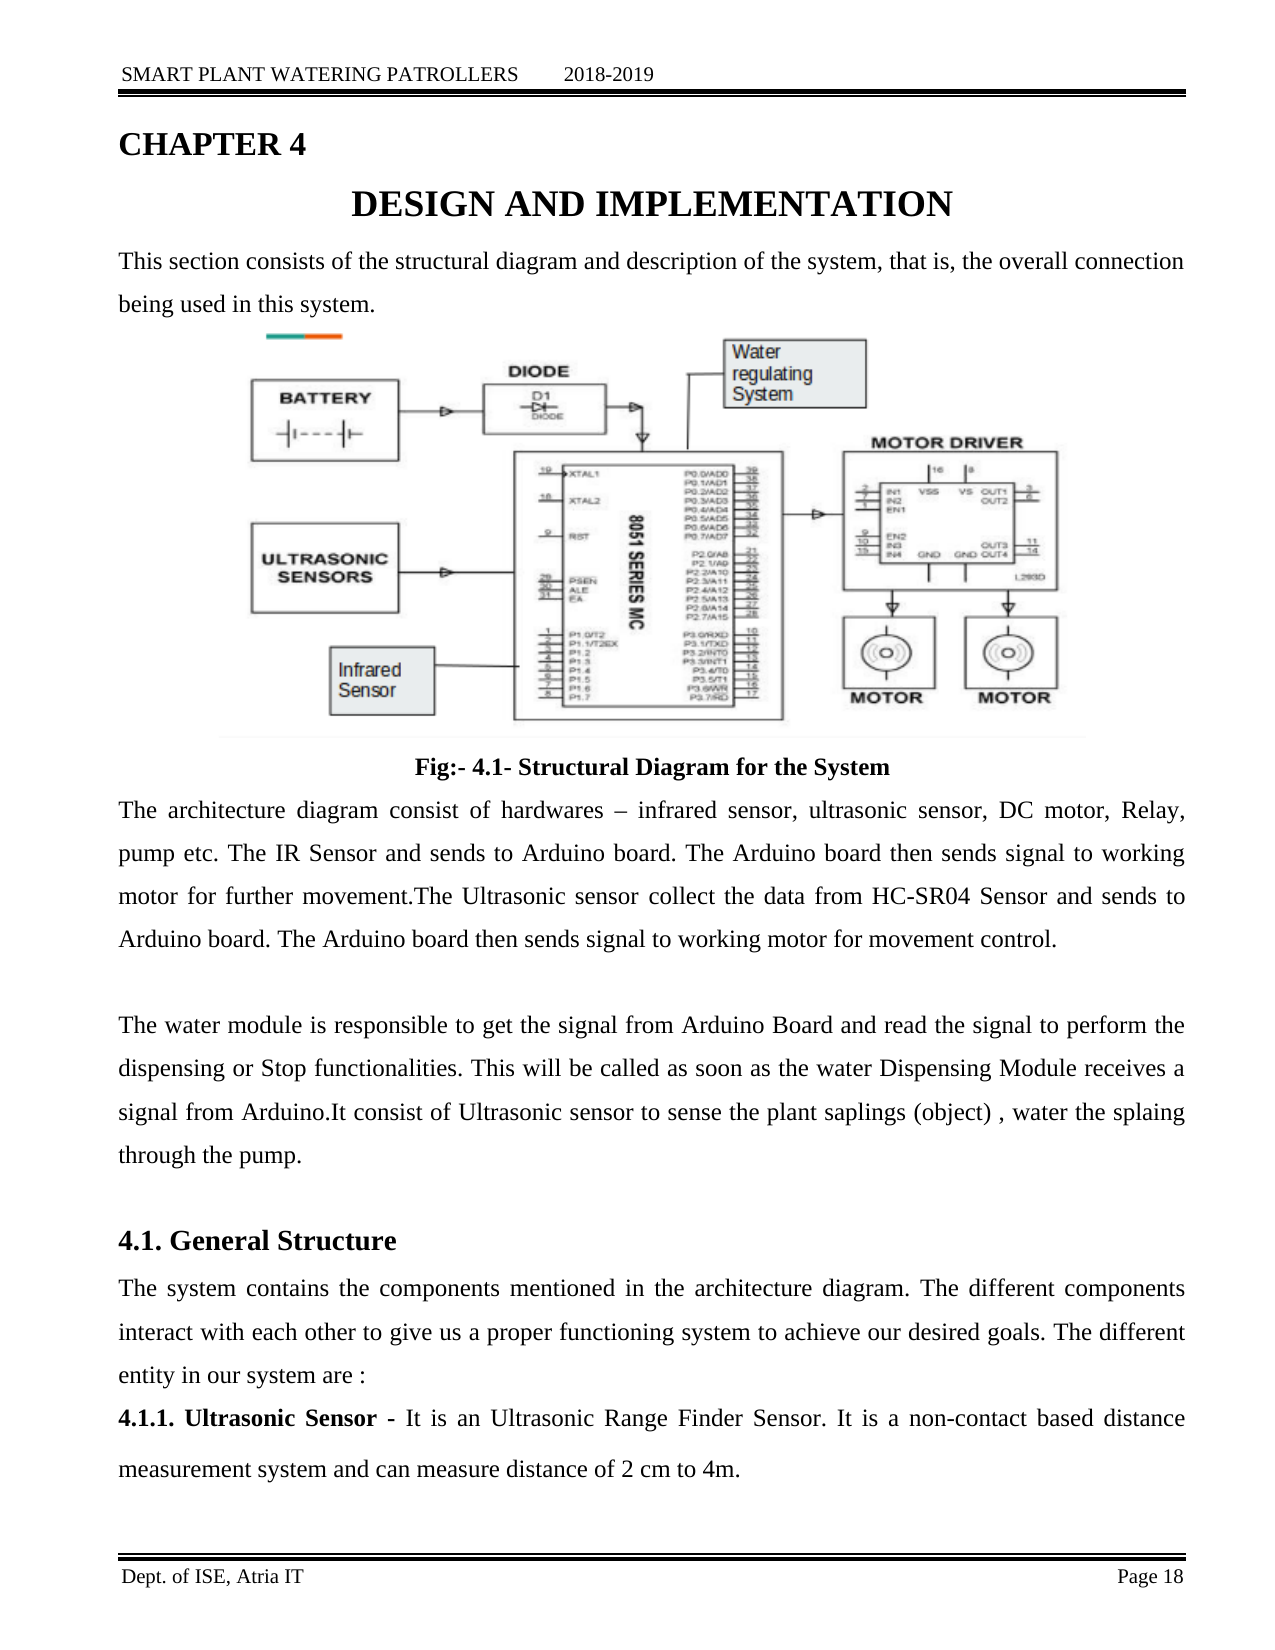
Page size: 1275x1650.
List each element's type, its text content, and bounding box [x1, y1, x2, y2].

text The system contains the components mentioned in the architecture diagram. The different components interact with each other to give us a proper functioning system to achieve our desired goals. The different entity in our system are : [118, 1273, 1186, 1388]
text DESIGN AND IMPLEMENTATION [118, 182, 1186, 225]
text 4.1. General Structure [118, 1223, 1186, 1257]
text This section consists of the structural diagram and description of the system, that is, the overall connection being used in this system. [118, 246, 1186, 318]
text The architecture diagram consist of hardwares – infrared sensor, ultrasonic sensor, DC motor, Relay, pump etc. The IR Sensor and sends to Arduino board. The Arduino board then sends signal to working motor for further movement.The Ultrasonic sensor collect the data from HC-SR04 Sensor and sends to Arduino board. The Arduino board then sends signal to working motor for movement control. [118, 795, 1186, 953]
text 4.1.1. Ultrasonic Sensor - It is an Ultrasonic Range Finder Sensor. It is a non-contact based distance measurement system and can measure distance of 2 cm to 4m. [118, 1403, 1186, 1483]
text Fig:- 4.1- Structural Diagram for the System [118, 752, 1186, 780]
picture [218, 332, 1086, 738]
text CHAPTER 4 [118, 124, 1186, 162]
text The water module is responsible to get the signal from Arduino Board and read the signal to perform the dispensing or Stop functionalities. This will be called as soon as the water Dispensing Module receives a signal from Arduino.It consist of Ultrasonic sensor to sense the plant saplings (object) , water the splaing through the pump. [118, 967, 1186, 1168]
